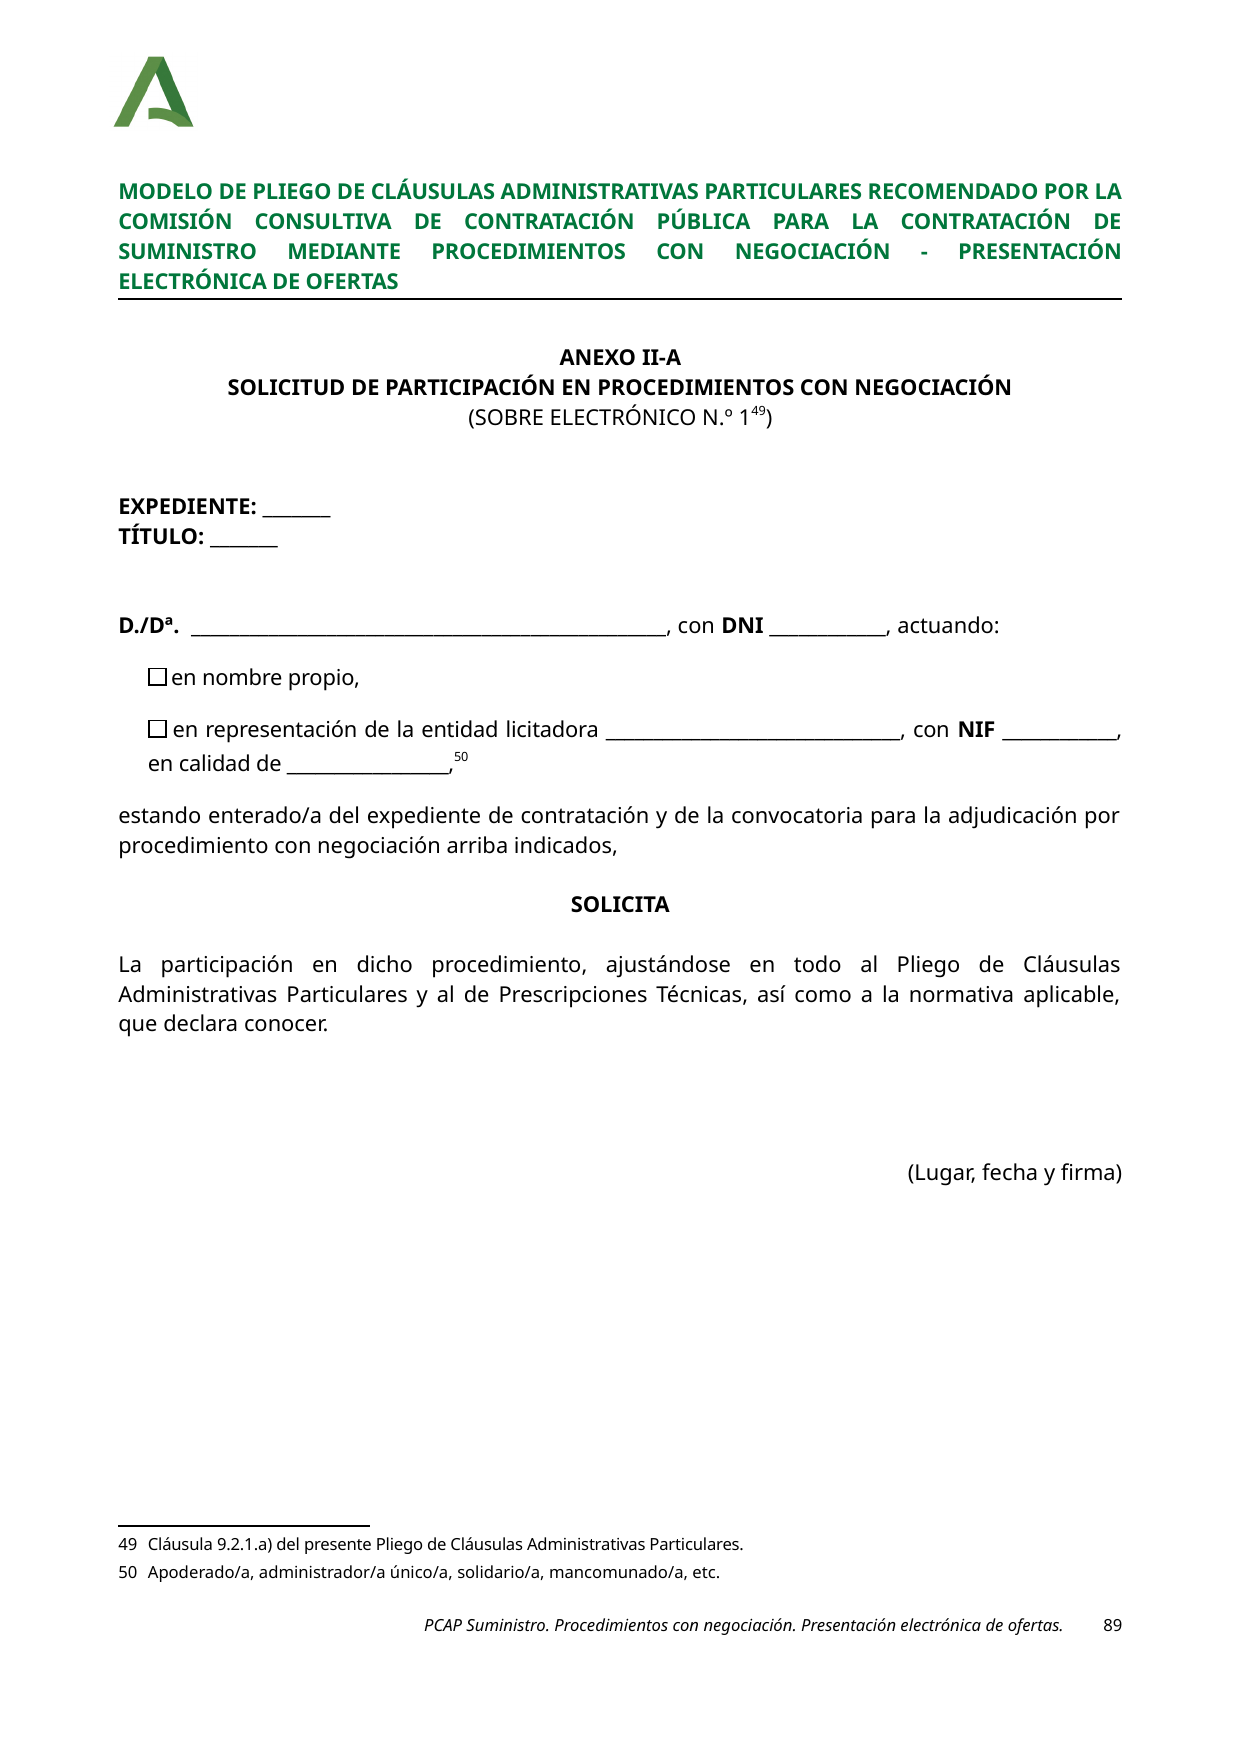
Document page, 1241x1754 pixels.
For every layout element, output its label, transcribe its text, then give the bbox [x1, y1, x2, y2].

text (SOBRE ELECTRÓNICO N.º 1) [118, 402, 1122, 431]
text EXPEDIENTE: _______ [118, 491, 1122, 521]
text en nombre propio, [148, 662, 1122, 692]
text Cláusula 9.2.1.a) del presente Pliego de Cláusulas Administrativas Particulares. [118, 1532, 1122, 1555]
text SOLICITA [118, 889, 1122, 919]
text TÍTULO: _______ [118, 521, 1122, 551]
text estando enterado/a del expediente de contratación y de la convocatoria para la adjudicación por procedimiento con negociación arriba indicados, [118, 800, 1122, 859]
text ANEXO II-A [118, 342, 1122, 372]
text SOLICITUD DE PARTICIPACIÓN EN PROCEDIMIENTOS CON NEGOCIACIÓN [118, 372, 1122, 402]
text D./Dª. _________________________________________________, con DNI ____________, actuando: [118, 610, 1122, 640]
text MODELO DE PLIEGO DE CLÁUSULAS ADMINISTRATIVAS PARTICULARES RECOMENDADO POR LA COMISIÓN CONSULTIVA DE CONTRATACIÓN PÚBLICA PARA LA CONTRATACIÓN DE SUMINISTRO MEDIANTE PROCEDIMIENTOS CON NEGOCIACIÓN - PRESENTACIÓN ELECTRÓNICA DE OFERTAS [118, 176, 1122, 298]
text (Lugar, fecha y firma) [118, 1157, 1122, 1187]
text La participación en dicho procedimiento, ajustándose en todo al Pliego de Cláusulas Administrativas Particulares y al de Prescripciones Técnicas, así como a la normativa aplicable, que declara conocer. [118, 949, 1122, 1038]
text en representación de la entidad licitadora _______________________________, con NIF ____________, en calidad de _________________, [148, 714, 1122, 778]
picture [109, 52, 198, 131]
text Apoderado/a, administrador/a único/a, solidario/a, mancomunado/a, etc. [118, 1561, 1122, 1584]
